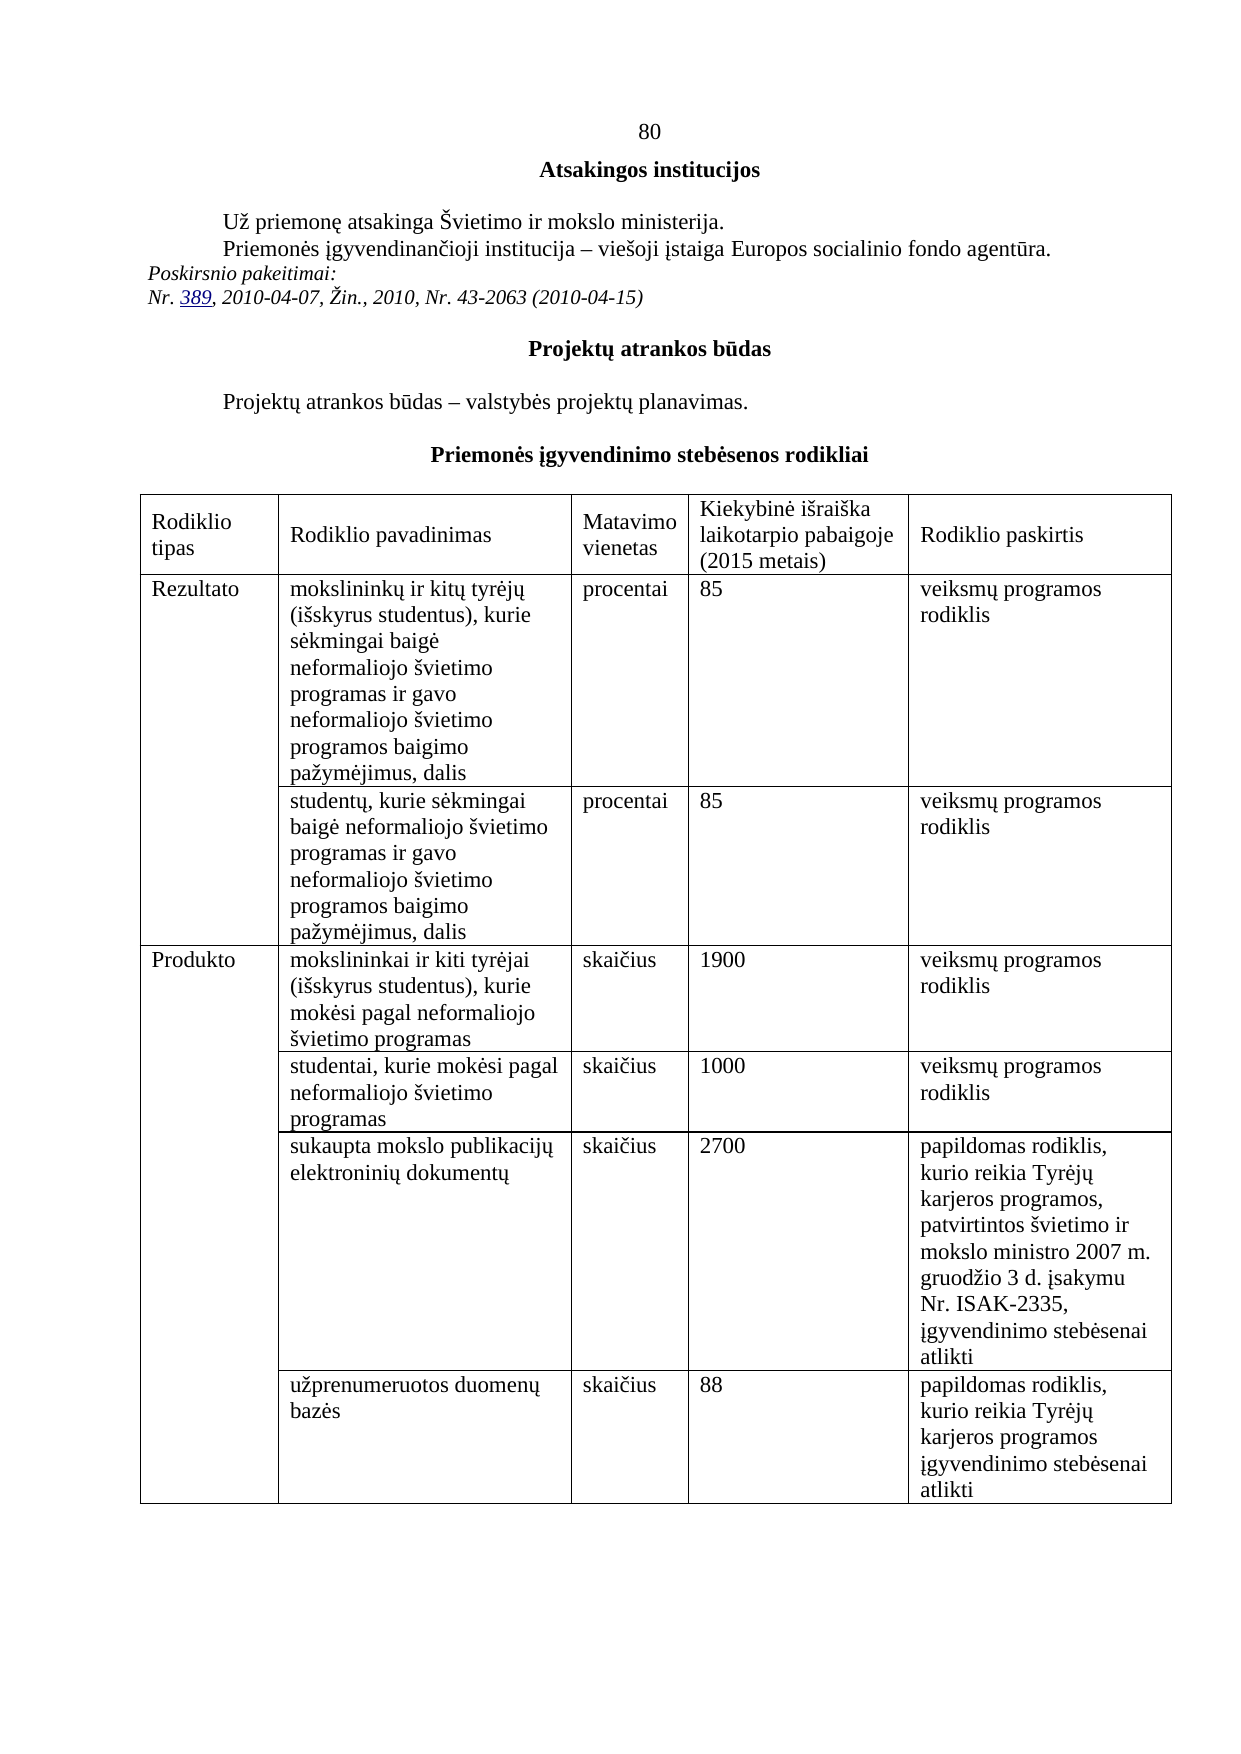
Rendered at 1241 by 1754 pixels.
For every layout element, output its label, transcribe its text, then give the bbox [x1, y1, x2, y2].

table_header Rodiklio paskirtis [909, 495, 1171, 574]
table_header Rodiklio pavadinimas [279, 495, 571, 574]
table_cell skaičius [572, 946, 688, 1051]
text Nr. 389, 2010-04-07, Žin., 2010, Nr. 43-2063 (2010-04-15) [148, 285, 1152, 309]
table_header Kiekybinė išraiška laikotarpio pabaigoje (2015 metais) [689, 495, 908, 574]
table_cell 85 [689, 575, 908, 786]
text Priemonės įgyvendinančioji institucija – viešoji įstaiga Europos socialinio fondo agentūra. [148, 235, 1152, 261]
table_cell Rezultato [141, 575, 278, 945]
table_cell užprenumeruotos duomenų bazės [279, 1371, 571, 1502]
table_cell 1000 [689, 1052, 908, 1131]
table_cell studentų, kurie sėkmingai baigė neformaliojo švietimo programas ir gavo neformaliojo švietimo programos baigimo pažymėjimus, dalis [279, 787, 571, 945]
table_cell veiksmų programos rodiklis [909, 946, 1171, 1051]
text Atsakingos institucijos [148, 156, 1152, 182]
table_cell veiksmų programos rodiklis [909, 575, 1171, 786]
text Priemonės įgyvendinimo stebėsenos rodikliai [148, 441, 1152, 467]
table_cell skaičius [572, 1052, 688, 1131]
text Už priemonę atsakinga Švietimo ir mokslo ministerija. [148, 208, 1152, 235]
table_header Matavimo vienetas [572, 495, 688, 574]
text Poskirsnio pakeitimai: [148, 261, 1152, 285]
table_cell veiksmų programos rodiklis [909, 1052, 1171, 1131]
table_cell 88 [689, 1371, 908, 1502]
table_cell papildomas rodiklis, kurio reikia Tyrėjų karjeros programos, patvirtintos švietimo ir mokslo ministro 2007 m. gruodžio 3 d. įsakymu Nr. ISAK-2335, įgyvendinimo stebėsenai atlikti [909, 1133, 1171, 1369]
table_cell 1900 [689, 946, 908, 1051]
table_cell sukaupta mokslo publikacijų elektroninių dokumentų [279, 1133, 571, 1369]
table_cell studentai, kurie mokėsi pagal neformaliojo švietimo programas [279, 1052, 571, 1131]
table_cell procentai [572, 575, 688, 786]
table_cell veiksmų programos rodiklis [909, 787, 1171, 945]
table_cell skaičius [572, 1133, 688, 1369]
table_cell mokslininkai ir kiti tyrėjai (išskyrus studentus), kurie mokėsi pagal neformaliojo švietimo programas [279, 946, 571, 1051]
table_cell Produkto [141, 946, 278, 1502]
table_header Rodiklio tipas [141, 495, 278, 574]
table_cell procentai [572, 787, 688, 945]
table_cell 2700 [689, 1133, 908, 1369]
table_cell papildomas rodiklis, kurio reikia Tyrėjų karjeros programos įgyvendinimo stebėsenai atlikti [909, 1371, 1171, 1502]
table_cell skaičius [572, 1371, 688, 1502]
table_cell mokslininkų ir kitų tyrėjų (išskyrus studentus), kurie sėkmingai baigė neformaliojo švietimo programas ir gavo neformaliojo švietimo programos baigimo pažymėjimus, dalis [279, 575, 571, 786]
text Projektų atrankos būdas [148, 336, 1152, 362]
text Projektų atrankos būdas – valstybės projektų planavimas. [148, 388, 1152, 414]
table_cell 85 [689, 787, 908, 945]
